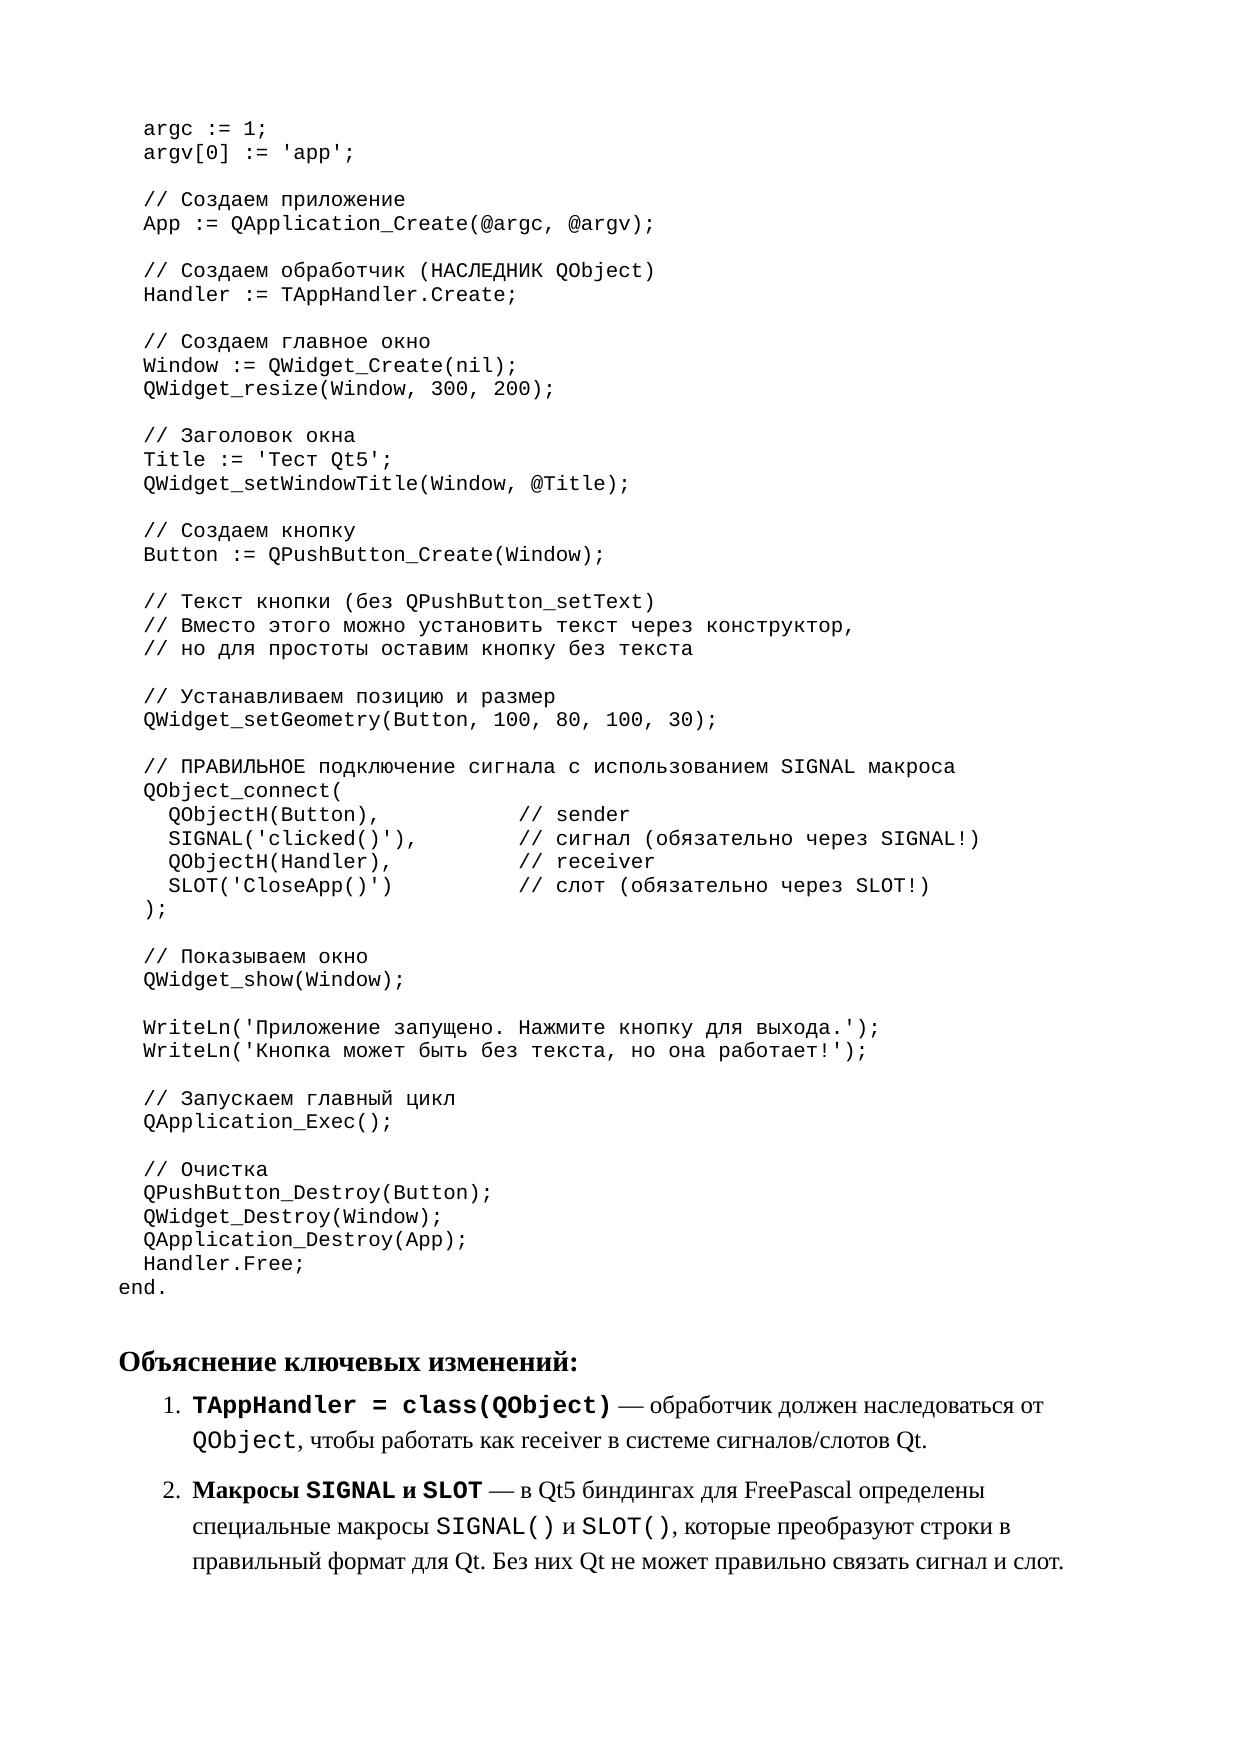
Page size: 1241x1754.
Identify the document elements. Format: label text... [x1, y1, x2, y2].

text QObjectH(Handler), // receiver [118, 851, 1122, 875]
text // Создаем главное окно [118, 331, 1122, 354]
text argv[0] := 'app'; [118, 142, 1122, 165]
text Title := 'Тест Qt5'; [118, 449, 1122, 473]
text App := QApplication_Create(@argc, @argv); [118, 213, 1122, 236]
text // Текст кнопки (без QPushButton_setText) [118, 591, 1122, 615]
text Handler.Free; [118, 1253, 1122, 1277]
text QApplication_Exec(); [118, 1111, 1122, 1135]
text argc := 1; [118, 118, 1122, 142]
text QWidget_Destroy(Window); [118, 1206, 1122, 1229]
list TAppHandler = class(QObject) — обработчик должен наследоваться от QObject, чтобы работать как receiver в системе сигналов/слотов Qt. [162, 1391, 1122, 1456]
text Window := QWidget_Create(nil); [118, 354, 1122, 378]
text // Очистка [118, 1158, 1122, 1182]
text // Создаем обработчик (НАСЛЕДНИК QObject) [118, 260, 1122, 284]
text Button := QPushButton_Create(Window); [118, 544, 1122, 567]
text ); [118, 898, 1122, 922]
list Макросы SIGNAL и SLOT — в Qt5 биндингах для FreePascal определены специальные макросы SIGNAL() и SLOT(), которые преобразуют строки в правильный формат для Qt. Без них Qt не может правильно связать сигнал и слот. [162, 1476, 1122, 1574]
text // Запускаем главный цикл [118, 1088, 1122, 1111]
text QPushButton_Destroy(Button); [118, 1182, 1122, 1206]
text // но для простоты оставим кнопку без текста [118, 638, 1122, 662]
text // Создаем кнопку [118, 520, 1122, 544]
text // ПРАВИЛЬНОЕ подключение сигнала с использованием SIGNAL макроса [118, 757, 1122, 780]
text QWidget_setWindowTitle(Window, @Title); [118, 473, 1122, 496]
text WriteLn('Приложение запущено. Нажмите кнопку для выхода.'); [118, 1017, 1122, 1040]
text WriteLn('Кнопка может быть без текста, но она работает!'); [118, 1040, 1122, 1064]
text SLOT('CloseApp()') // слот (обязательно через SLOT!) [118, 875, 1122, 898]
text QWidget_setGeometry(Button, 100, 80, 100, 30); [118, 709, 1122, 733]
subtitle Объяснение ключевых изменений: [118, 1344, 1122, 1378]
text SIGNAL('clicked()'), // сигнал (обязательно через SIGNAL!) [118, 827, 1122, 851]
text end. [118, 1277, 1122, 1300]
text // Создаем приложение [118, 189, 1122, 213]
text // Устанавливаем позицию и размер [118, 686, 1122, 709]
text // Заголовок окна [118, 426, 1122, 449]
text QWidget_resize(Window, 300, 200); [118, 378, 1122, 402]
text QWidget_show(Window); [118, 969, 1122, 993]
text QObject_connect( [118, 780, 1122, 804]
text // Вместо этого можно установить текст через конструктор, [118, 615, 1122, 638]
text QObjectH(Button), // sender [118, 804, 1122, 827]
text QApplication_Destroy(App); [118, 1229, 1122, 1253]
text // Показываем окно [118, 946, 1122, 969]
text Handler := TAppHandler.Create; [118, 284, 1122, 307]
